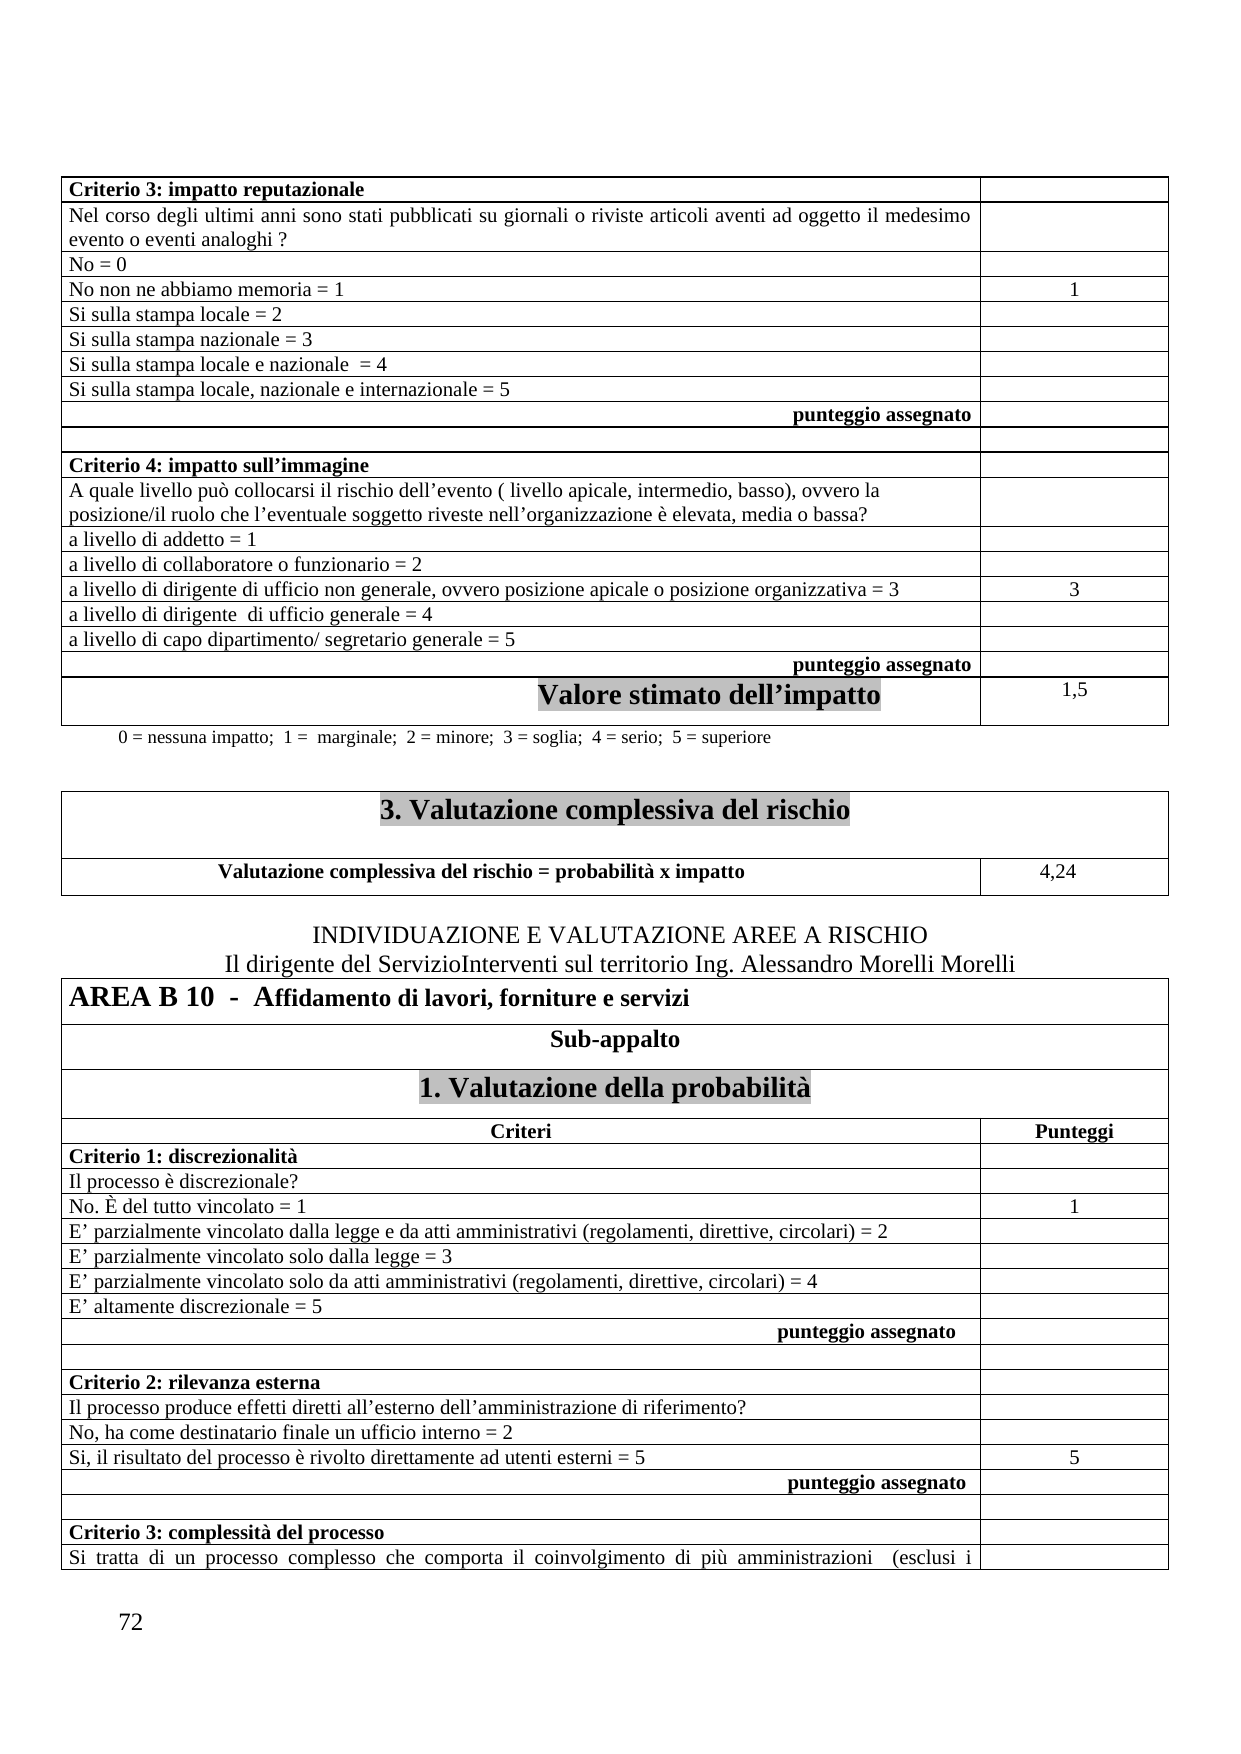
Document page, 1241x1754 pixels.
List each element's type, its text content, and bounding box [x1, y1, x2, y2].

table_cell Il processo è discrezionale? [62, 1169, 980, 1193]
table_cell punteggio assegnato [62, 1470, 980, 1494]
table_cell 1 [981, 1194, 1168, 1218]
table_cell Criterio 2: rilevanza esterna [62, 1370, 980, 1394]
table_cell [981, 352, 1168, 376]
table_cell [981, 428, 1168, 451]
table_header AREA B 10 - Affidamento di lavori, forniture e servizi [62, 979, 1168, 1023]
table_cell Si sulla stampa locale e nazionale = 4 [62, 352, 980, 376]
table_cell Criterio 3: impatto reputazionale [62, 178, 980, 201]
table_cell a livello di dirigente di ufficio non generale, ovvero posizione apicale o posizione organizzativa = 3 [62, 577, 980, 601]
table_cell [981, 527, 1168, 551]
table_cell No, ha come destinatario finale un ufficio interno = 2 [62, 1420, 980, 1444]
table_cell 1. Valutazione della probabilità [62, 1070, 1168, 1117]
table_cell [981, 453, 1168, 477]
table_cell [981, 1244, 1168, 1268]
table_cell punteggio assegnato [62, 1319, 980, 1343]
table_cell Criterio 3: complessità del processo [62, 1520, 980, 1544]
table_cell [981, 1319, 1168, 1343]
table_cell Valutazione complessiva del rischio = probabilità x impatto [62, 859, 980, 895]
table_cell [981, 552, 1168, 576]
table_cell [981, 1370, 1168, 1394]
table_cell Nel corso degli ultimi anni sono stati pubblicati su giornali o riviste articoli aventi ad oggetto il medesimo evento o eventi analoghi ? [62, 203, 980, 251]
table_cell [981, 252, 1168, 276]
table_cell Si, il risultato del processo è rivolto direttamente ad utenti esterni = 5 [62, 1445, 980, 1469]
table_cell Valore stimato dell’impatto [62, 678, 980, 725]
table_cell [981, 178, 1168, 201]
table_cell Sub-appalto [62, 1025, 1168, 1069]
table_cell [981, 1219, 1168, 1243]
table_cell a livello di addetto = 1 [62, 527, 980, 551]
table_header 3. Valutazione complessiva del rischio [62, 792, 1168, 858]
table_cell [981, 203, 1168, 251]
table_cell [981, 1144, 1168, 1168]
table_cell [981, 302, 1168, 326]
table_cell Il processo produce effetti diretti all’esterno dell’amministrazione di riferimento? [62, 1395, 980, 1419]
table_cell [981, 1470, 1168, 1494]
table_cell E’ parzialmente vincolato solo da atti amministrativi (regolamenti, direttive, circolari) = 4 [62, 1269, 980, 1293]
table_cell [981, 1294, 1168, 1318]
text Il dirigente del ServizioInterventi sul territorio Ing. Alessandro Morelli Morelli [118, 949, 1122, 978]
table_cell E’ altamente discrezionale = 5 [62, 1294, 980, 1318]
table_cell 1 [981, 277, 1168, 301]
table_cell 5 [981, 1445, 1168, 1469]
subtitle INDIVIDUAZIONE E VALUTAZIONE AREE A RISCHIO [118, 920, 1122, 949]
table_cell No non ne abbiamo memoria = 1 [62, 277, 980, 301]
table_cell Criterio 4: impatto sull’immagine [62, 453, 980, 477]
table_cell punteggio assegnato [62, 652, 980, 676]
table_cell [981, 402, 1168, 426]
table_cell 1,5 [981, 678, 1168, 725]
table_cell a livello di dirigente di ufficio generale = 4 [62, 602, 980, 626]
table_cell Criteri [62, 1119, 980, 1143]
table_cell [981, 1495, 1168, 1519]
table_cell [62, 1345, 980, 1368]
table_cell [981, 1345, 1168, 1368]
table_cell [981, 1545, 1168, 1569]
table_cell Punteggi [981, 1119, 1168, 1143]
table_cell [981, 652, 1168, 676]
table_cell [981, 1169, 1168, 1193]
table_cell a livello di capo dipartimento/ segretario generale = 5 [62, 627, 980, 651]
table_cell [981, 1520, 1168, 1544]
table_cell E’ parzialmente vincolato solo dalla legge = 3 [62, 1244, 980, 1268]
table_cell a livello di collaboratore o funzionario = 2 [62, 552, 980, 576]
table_cell Si sulla stampa locale = 2 [62, 302, 980, 326]
table_cell [981, 1269, 1168, 1293]
table_cell [62, 1495, 980, 1519]
table_cell [62, 428, 980, 451]
table_cell [981, 627, 1168, 651]
table_cell Si tratta di un processo complesso che comporta il coinvolgimento di più amministrazioni (esclusi i [62, 1545, 980, 1569]
table_cell E’ parzialmente vincolato dalla legge e da atti amministrativi (regolamenti, direttive, circolari) = 2 [62, 1219, 980, 1243]
table_cell 3 [981, 577, 1168, 601]
table_cell Criterio 1: discrezionalità [62, 1144, 980, 1168]
table_cell No. È del tutto vincolato = 1 [62, 1194, 980, 1218]
table_cell Si sulla stampa locale, nazionale e internazionale = 5 [62, 377, 980, 401]
table_cell [981, 377, 1168, 401]
table_cell No = 0 [62, 252, 980, 276]
table_cell 4,24 [981, 859, 1168, 895]
table_cell [981, 602, 1168, 626]
table_cell [981, 478, 1168, 526]
table_cell punteggio assegnato [62, 402, 980, 426]
table_cell [981, 1420, 1168, 1444]
table_cell A quale livello può collocarsi il rischio dell’evento ( livello apicale, intermedio, basso), ovvero la posizione/il ruolo che l’eventuale soggetto riveste nell’organizzazione è elevata, media o bassa? [62, 478, 980, 526]
table_cell Si sulla stampa nazionale = 3 [62, 327, 980, 351]
text 0 = nessuna impatto; 1 = marginale; 2 = minore; 3 = soglia; 4 = serio; 5 = superiore [118, 726, 1122, 748]
table_cell [981, 327, 1168, 351]
table_cell [981, 1395, 1168, 1419]
